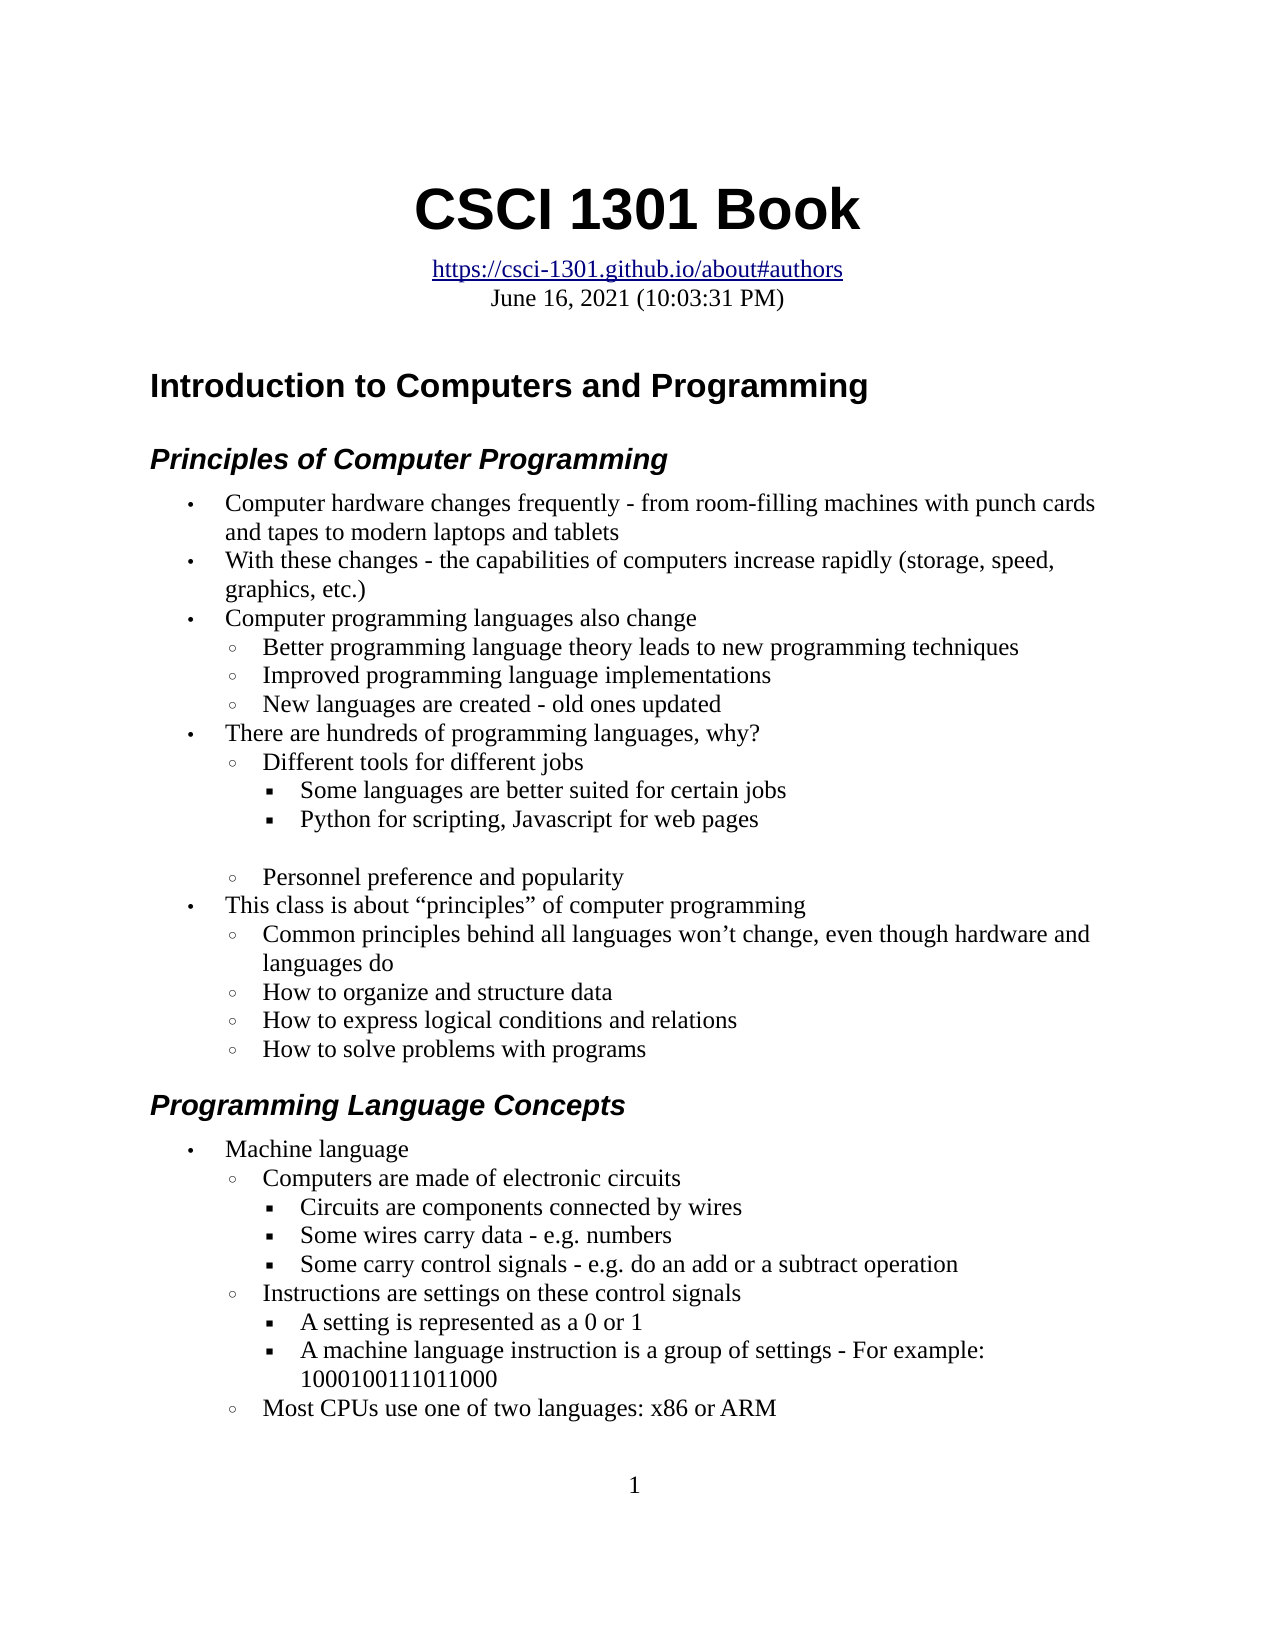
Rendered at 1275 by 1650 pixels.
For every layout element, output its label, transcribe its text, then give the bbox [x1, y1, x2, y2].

list Some languages are better suited for certain jobs [262, 776, 1125, 804]
list How to solve problems with programs [225, 1034, 1125, 1063]
list With these changes - the capabilities of computers increase rapidly (storage, speed, graphics, etc.) [187, 546, 1125, 603]
list Computer hardware changes frequently - from room-filling machines with punch cards and tapes to modern laptops and tablets [187, 488, 1125, 546]
list Python for scripting, Javascript for web pages [262, 804, 1125, 862]
list Different tools for different jobs [225, 747, 1125, 776]
list A setting is represented as a 0 or 1 [262, 1307, 1125, 1335]
subtitle Programming Language Concepts [150, 1088, 1125, 1122]
text June 16, 2021 (10:03:31 PM) [150, 283, 1125, 312]
list Circuits are components connected by wires [262, 1192, 1125, 1220]
list Personnel preference and popularity [225, 862, 1125, 891]
list Machine language [187, 1134, 1125, 1163]
list How to express logical conditions and relations [225, 1006, 1125, 1034]
list Some wires carry data - e.g. numbers [262, 1220, 1125, 1249]
text https://csci-1301.github.io/about#authors [150, 254, 1125, 283]
subtitle Introduction to Computers and Programming [150, 366, 1125, 404]
list How to organize and structure data [225, 977, 1125, 1006]
list Better programming language theory leads to new programming techniques [225, 632, 1125, 661]
list A machine language instruction is a group of settings - For example: 1000100111011000 [262, 1335, 1125, 1393]
list Some carry control signals - e.g. do an add or a subtract operation [262, 1249, 1125, 1278]
list Improved programming language implementations [225, 661, 1125, 689]
list There are hundreds of programming languages, why? [187, 718, 1125, 747]
subtitle Principles of Computer Programming [150, 442, 1125, 476]
list Most CPUs use one of two languages: x86 or ARM [225, 1393, 1125, 1422]
list Computers are made of electronic circuits [225, 1163, 1125, 1192]
list This class is about “principles” of computer programming [187, 891, 1125, 919]
list Computer programming languages also change [187, 603, 1125, 632]
list Instructions are settings on these control signals [225, 1278, 1125, 1307]
list New languages are created - old ones updated [225, 689, 1125, 718]
title CSCI 1301 Book [150, 175, 1125, 242]
list Common principles behind all languages won’t change, even though hardware and languages do [225, 919, 1125, 977]
